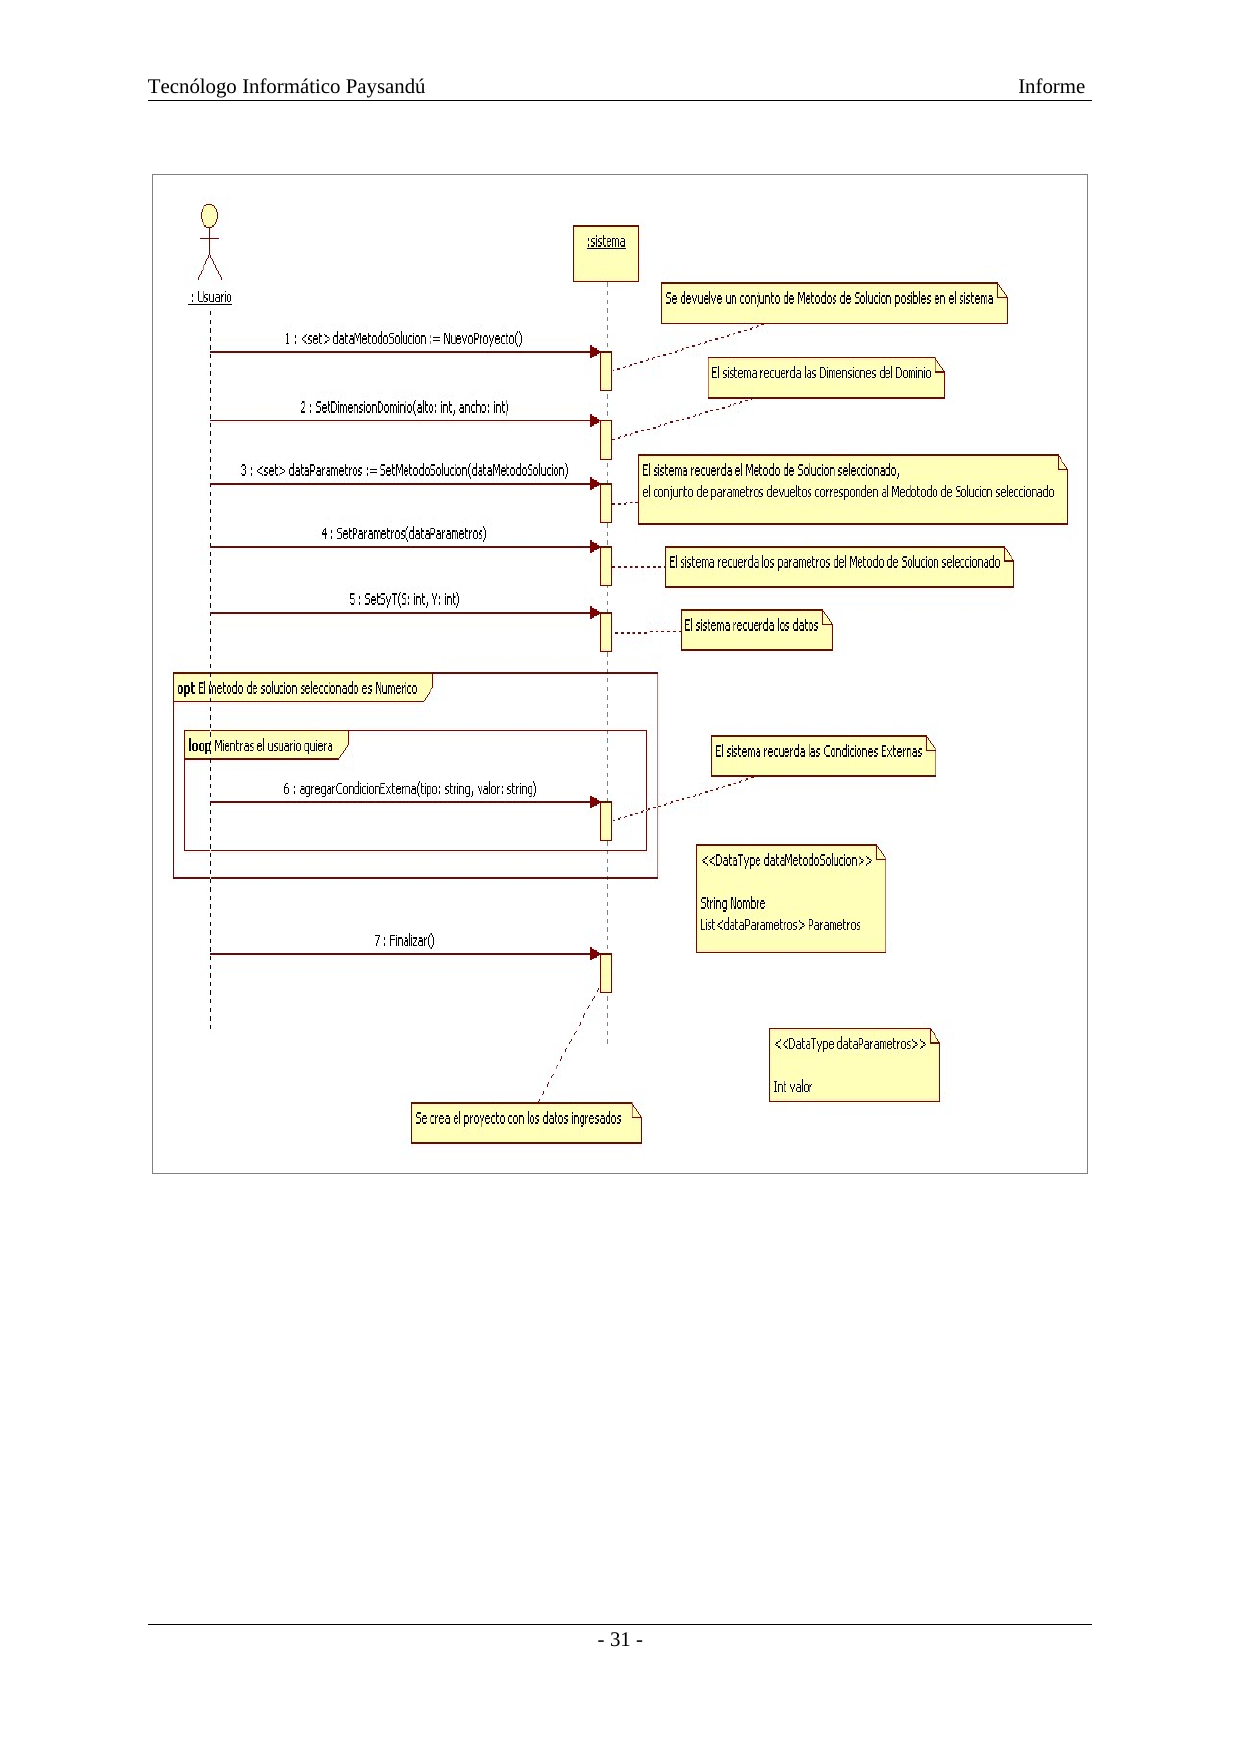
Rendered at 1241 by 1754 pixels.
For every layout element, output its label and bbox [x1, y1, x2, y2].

picture [153, 175, 1087, 1173]
